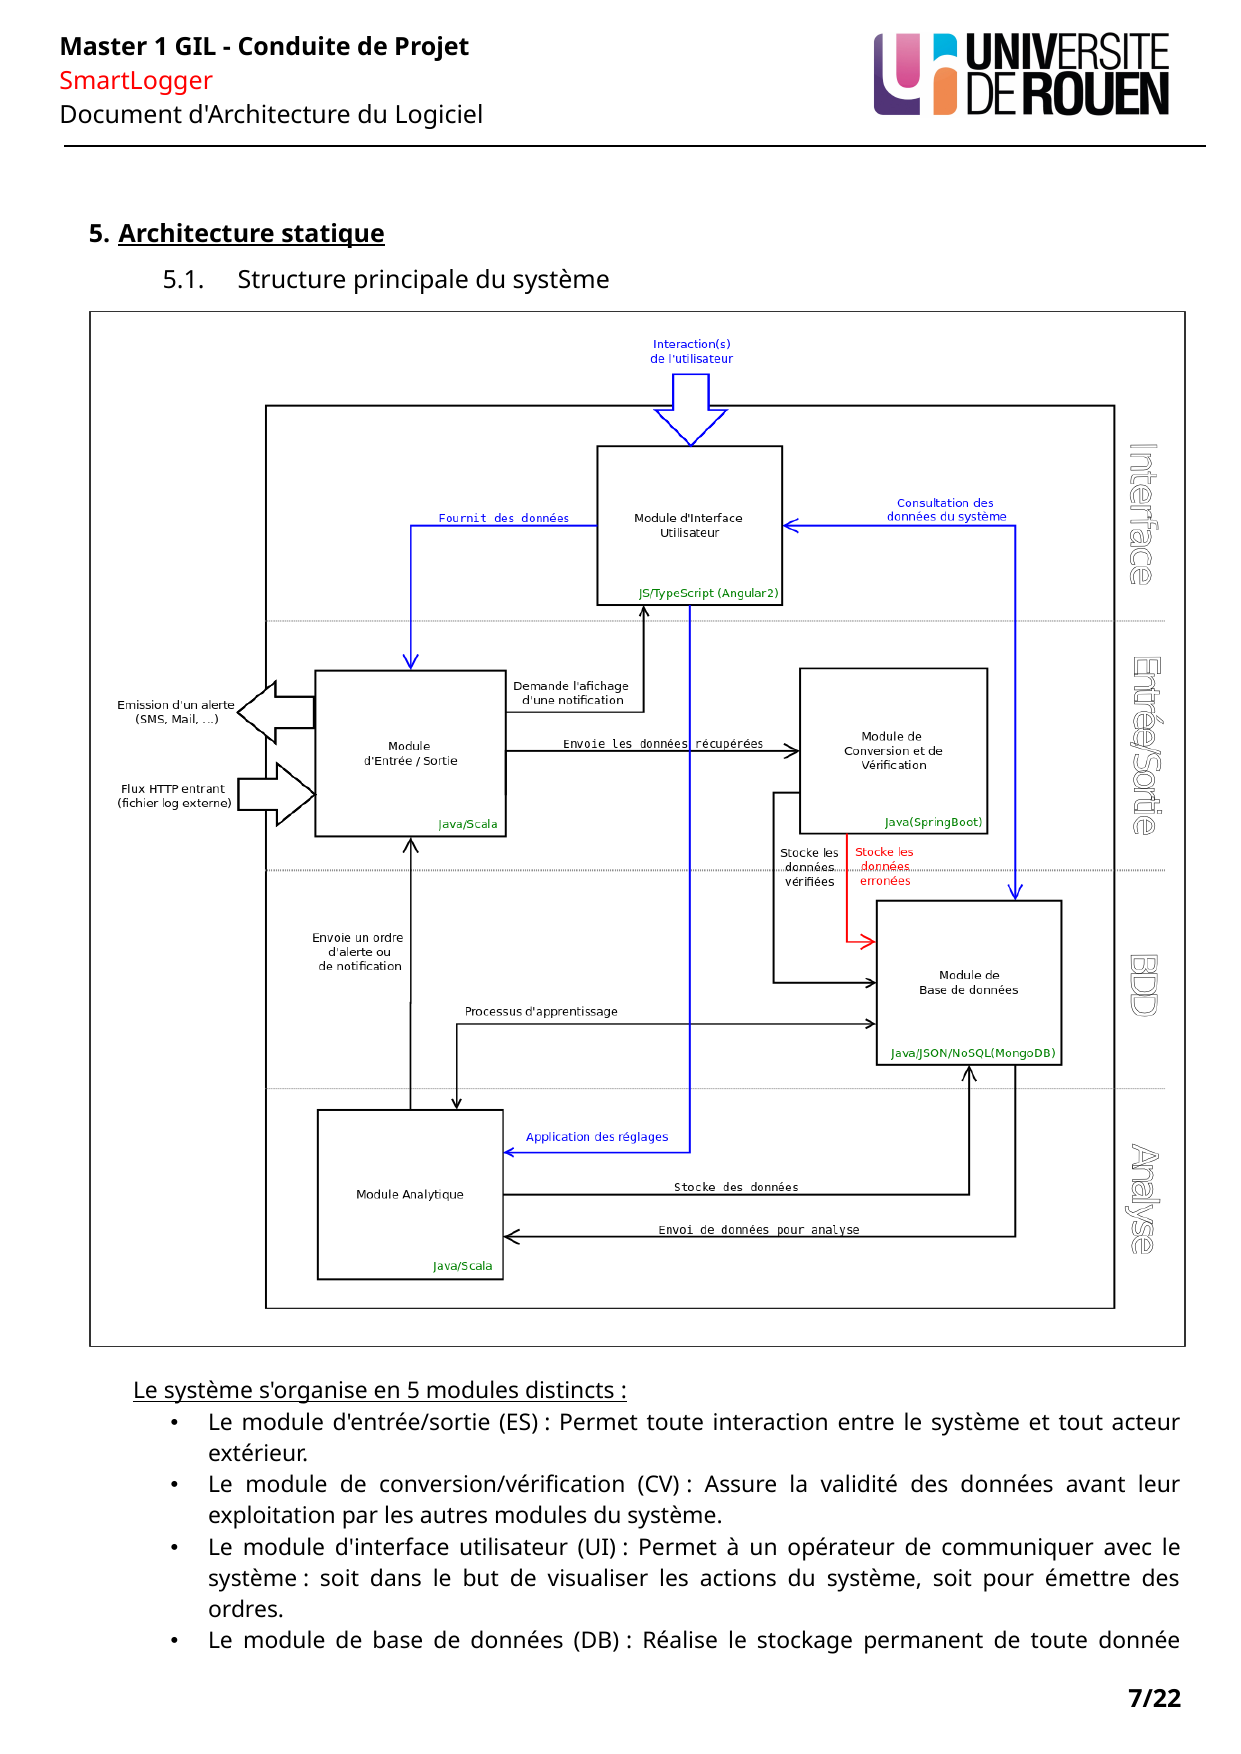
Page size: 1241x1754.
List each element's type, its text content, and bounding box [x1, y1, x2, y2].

subtitle Architecture statique [89, 216, 1181, 250]
subtitle Structure principale du système [162, 262, 1181, 296]
list Le module de base de données (DB) : Réalise le stockage permanent de toute donnée [170, 1624, 1181, 1656]
list Le module de conversion/vérification (CV) : Assure la validité des données avant leur exploitation par les autres modules du système. [170, 1468, 1181, 1531]
list Le module d'entrée/sortie (ES) : Permet toute interaction entre le système et tout acteur extérieur. [170, 1406, 1181, 1468]
text Le système s'organise en 5 modules distincts : [133, 1374, 1181, 1406]
list Le module d'interface utilisateur (UI) : Permet à un opérateur de communiquer avec le système : soit dans le but de visualiser les actions du système, soit pour émettre des ordres. [170, 1531, 1181, 1624]
picture [872, 32, 1170, 118]
picture [117, 337, 1166, 1309]
